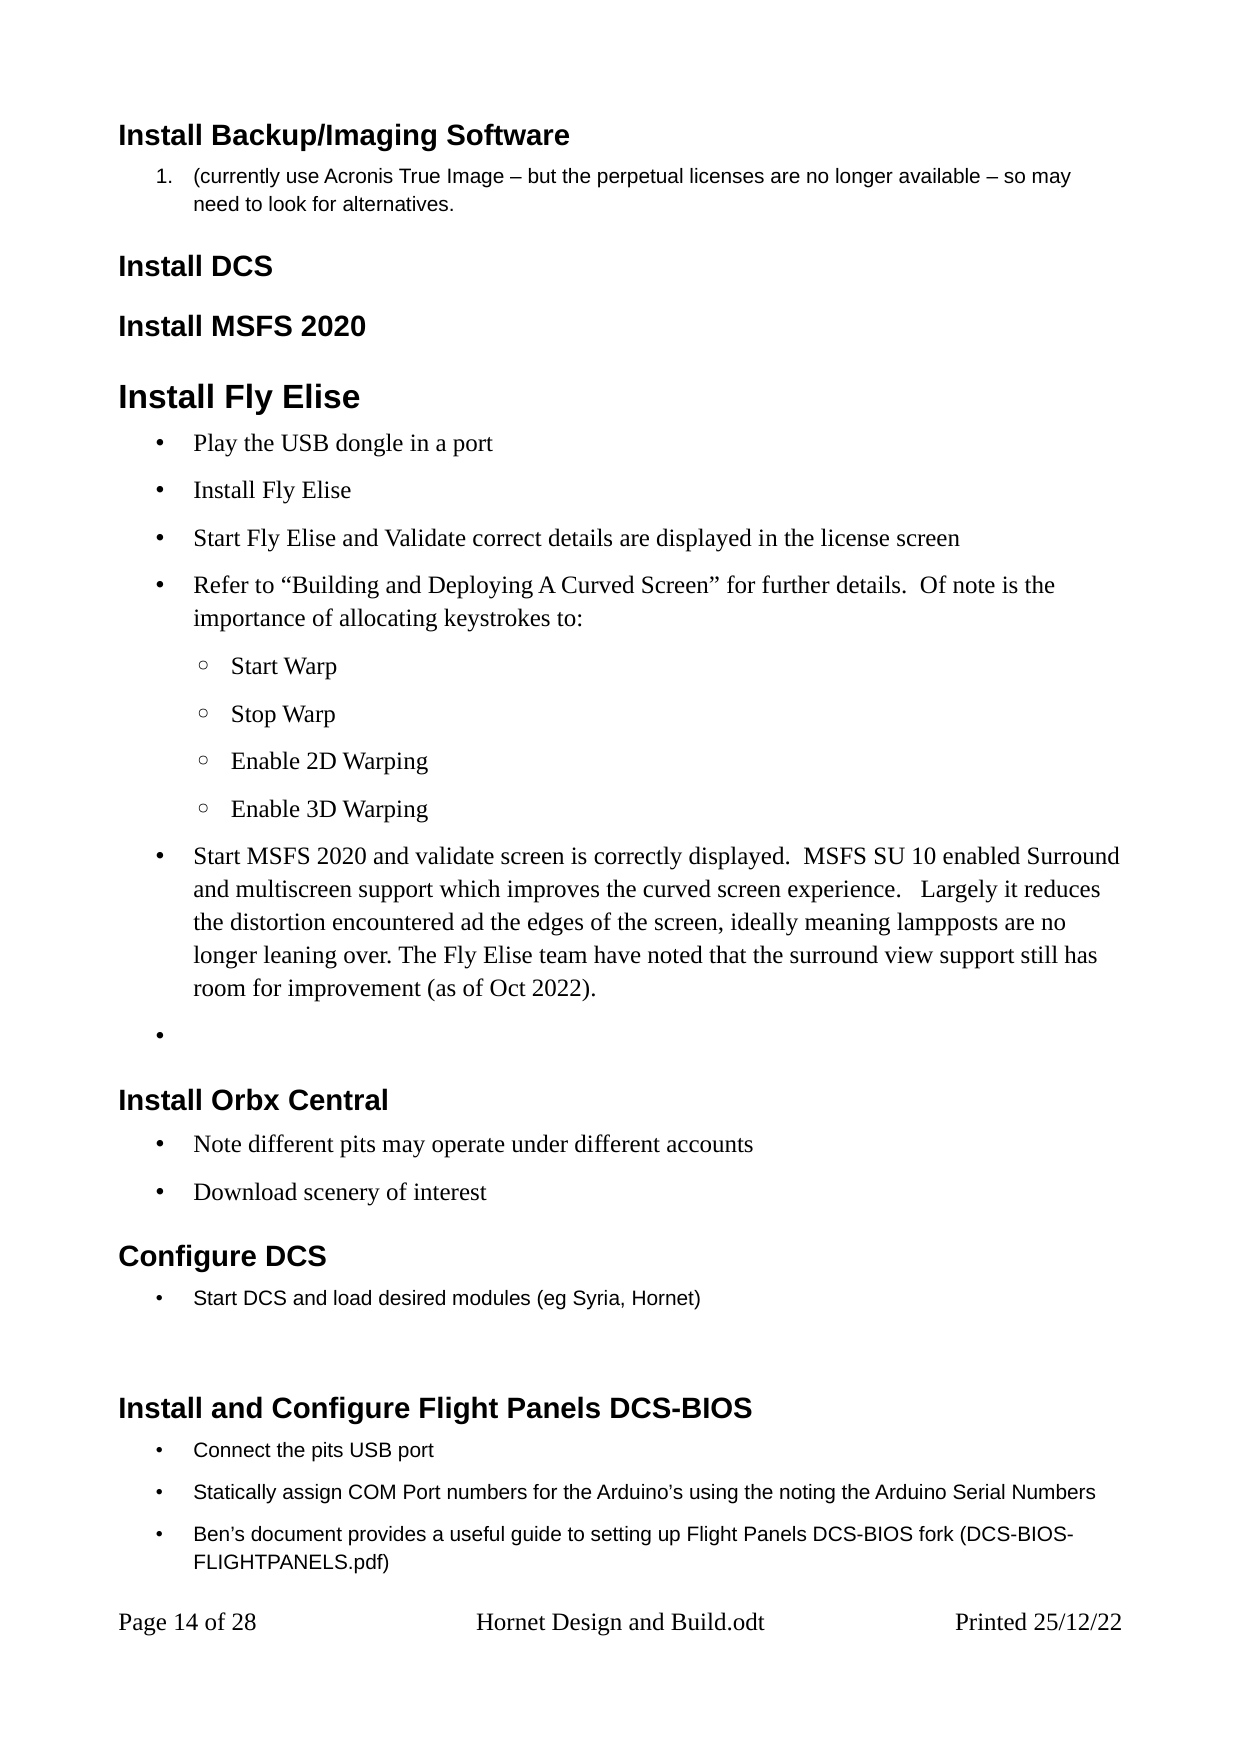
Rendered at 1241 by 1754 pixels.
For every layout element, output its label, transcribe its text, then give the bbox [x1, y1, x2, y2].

subtitle Install MSFS 2020 [118, 309, 1122, 343]
list Download scenery of interest [156, 1177, 1122, 1206]
list Start Fly Elise and Validate correct details are displayed in the license screen [156, 523, 1122, 552]
subtitle Install Fly Elise [118, 376, 1122, 415]
list Enable 2D Warping [193, 746, 1122, 775]
list Play the USB dongle in a port [156, 428, 1122, 456]
list Enable 3D Warping [193, 794, 1122, 823]
list Connect the pits USB port [156, 1438, 1122, 1462]
list Install Fly Elise [156, 475, 1122, 504]
list Start Warp [193, 651, 1122, 680]
list Start MSFS 2020 and validate screen is correctly displayed. MSFS SU 10 enabled Surround and multiscreen support which improves the curved screen experience. Largely it reduces the distortion encountered ad the edges of the screen, ideally meaning lampposts are no longer leaning over. The Fly Elise team have noted that the surround view support still has room for improvement (as of Oct 2022). [156, 841, 1122, 1002]
subtitle Install Backup/Imaging Software [118, 118, 1122, 152]
list (currently use Acronis True Image – but the perpetual licenses are no longer available – so may need to look for alternatives. [156, 164, 1122, 216]
subtitle Install Orbx Central [118, 1083, 1122, 1117]
list Statically assign COM Port numbers for the Arduino’s using the noting the Arduino Serial Numbers [156, 1480, 1122, 1504]
subtitle Install and Configure Flight Panels DCS-BIOS [118, 1391, 1122, 1425]
list Start DCS and load desired modules (eg Syria, Hornet) [156, 1286, 1122, 1310]
list Refer to “Building and Deploying A Curved Screen” for further details. Of note is the importance of allocating keystrokes to: [156, 570, 1122, 632]
list Ben’s document provides a useful guide to setting up Flight Panels DCS-BIOS fork (DCS-BIOS-FLIGHTPANELS.pdf) [156, 1522, 1122, 1573]
subtitle Configure DCS [118, 1239, 1122, 1273]
subtitle Install DCS [118, 248, 1122, 282]
list Stop Warp [193, 699, 1122, 727]
list Note different pits may operate under different accounts [156, 1129, 1122, 1158]
